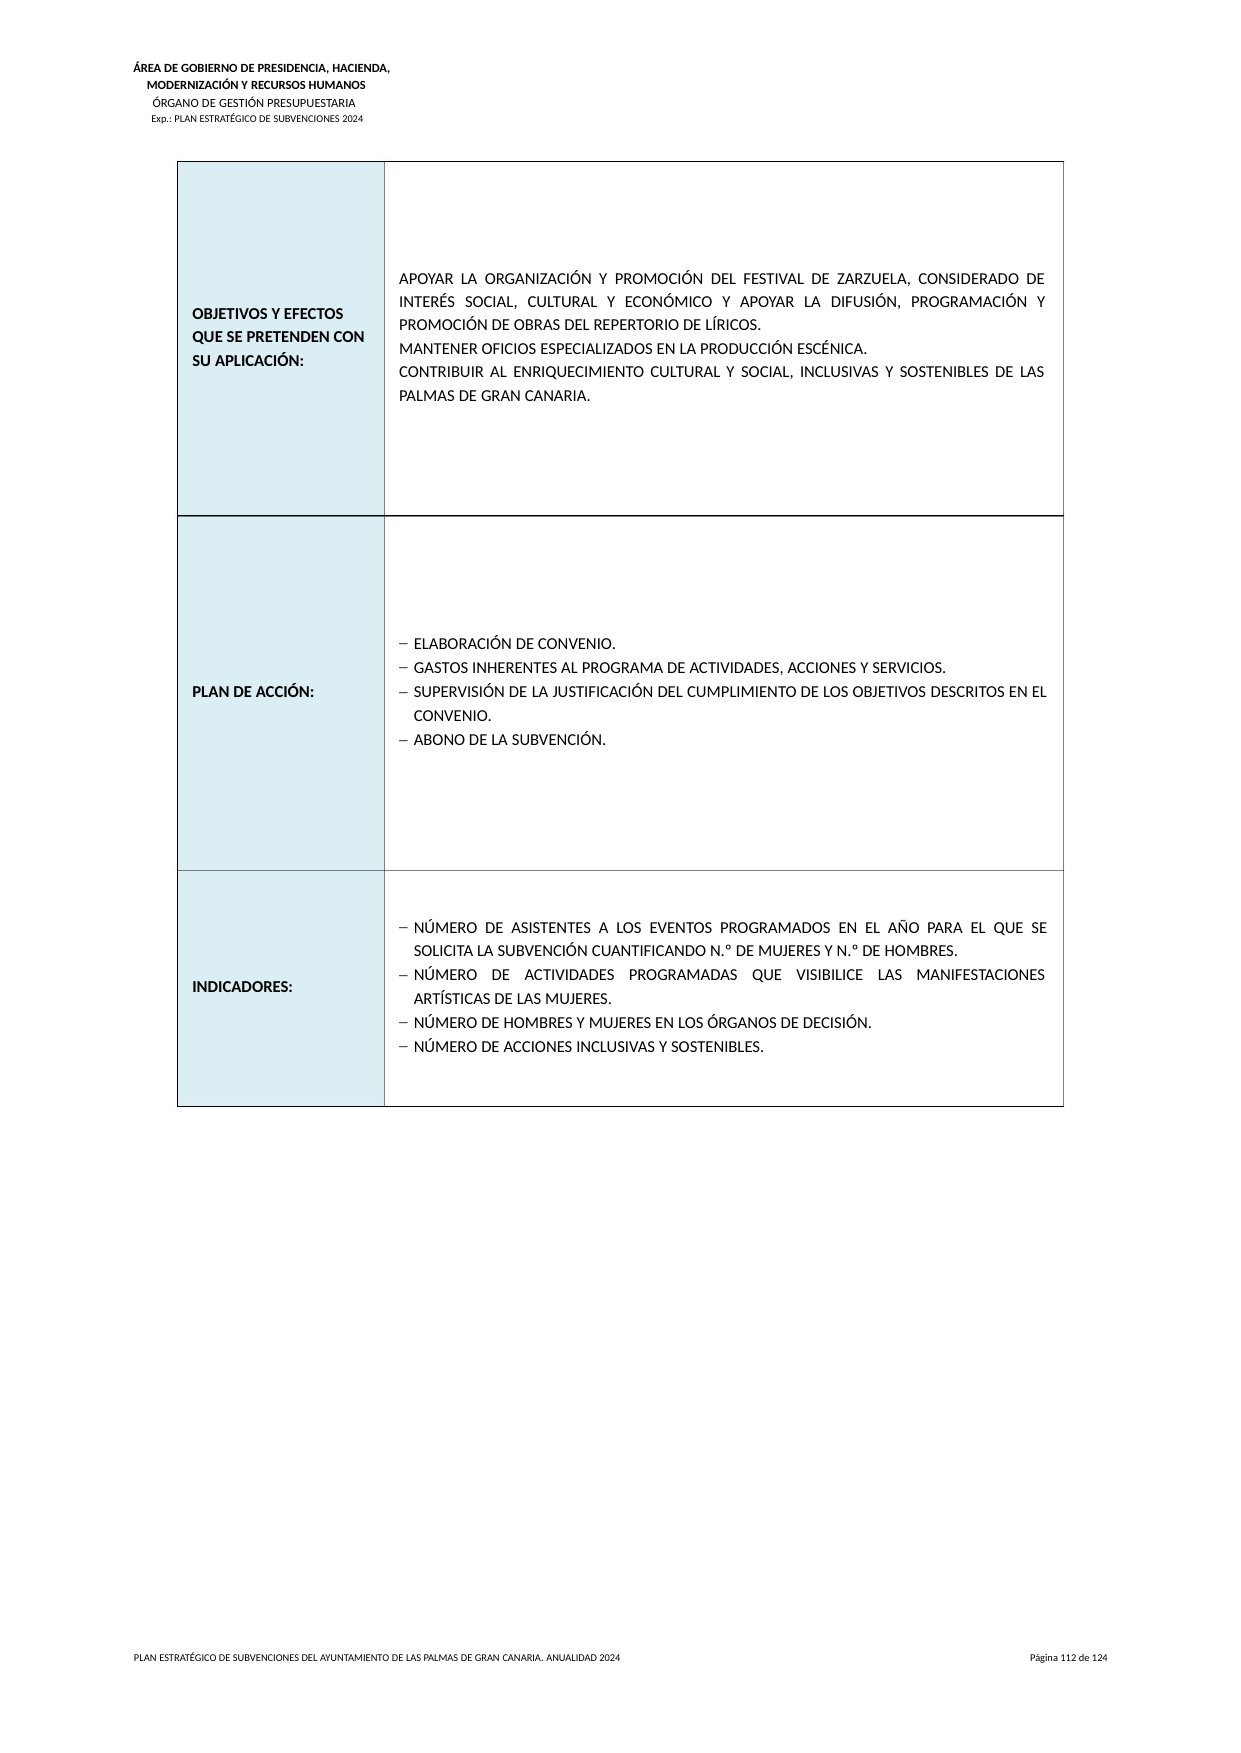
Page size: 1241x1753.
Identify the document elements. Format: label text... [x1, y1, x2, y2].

text NÚMERO DE ACTIVIDADES PROGRAMADAS QUE VISIBILICE LAS MANIFESTACIONES [413, 964, 1073, 985]
text − [399, 728, 433, 749]
text MODERNIZACIÓN Y RECURSOS HUMANOS [147, 77, 415, 93]
text Página 112 de 124 [1030, 1652, 1123, 1664]
text ARTÍSTICAS DE LAS MUJERES. [413, 988, 1073, 1008]
text PLAN ESTRATÉGICO DE SUBVENCIONES DEL AYUNTAMIENTO DE LAS PALMAS DE GRAN CANARIA. ANUALIDAD 2024 [134, 1652, 648, 1664]
text − [399, 916, 433, 937]
text GASTOS INHERENTES AL PROGRAMA DE ACTIVIDADES, ACCIONES Y SERVICIOS. [413, 657, 972, 678]
text OBJETIVOS Y EFECTOS [192, 303, 389, 323]
text − [399, 657, 413, 677]
picture [174, 158, 1066, 1109]
text NÚMERO DE ASISTENTES A LOS EVENTOS PROGRAMADOS EN EL AÑO PARA EL QUE SE [413, 917, 1073, 937]
text − SUPERVISIÓN DE LA JUSTIFICACIÓN DEL CUMPLIMIENTO DE LOS OBJETIVOS DESCRITOS EN EL [399, 681, 1073, 702]
text − [399, 963, 433, 984]
text QUE SE PRETENDEN CON [192, 326, 389, 347]
text Exp.: PLAN ESTRATÉGICO DE SUBVENCIONES 2024 [151, 112, 415, 125]
text ÓRGANO DE GESTIÓN PRESUPUESTARIA [152, 95, 415, 110]
text PLAN DE ACCIÓN: [192, 681, 339, 701]
text INTERÉS SOCIAL, CULTURAL Y ECONÓMICO Y APOYAR LA DIFUSIÓN, PROGRAMACIÓN Y [399, 291, 1074, 312]
text APOYAR LA ORGANIZACIÓN Y PROMOCIÓN DEL FESTIVAL DE ZARZUELA, CONSIDERADO DE [399, 268, 1074, 288]
text ABONO DE LA SUBVENCIÓN. [413, 729, 631, 750]
text − [399, 1036, 413, 1056]
text − [399, 632, 433, 653]
text MANTENER OFICIOS ESPECIALIZADOS EN LA PRODUCCIÓN ESCÉNICA. [399, 338, 1074, 358]
text CONTRIBUIR AL ENRIQUECIMIENTO CULTURAL Y SOCIAL, INCLUSIVAS Y SOSTENIBLES DE LAS [399, 361, 1074, 382]
text INDICADORES: [192, 976, 318, 997]
text CONVENIO. [413, 705, 517, 726]
text NÚMERO DE HOMBRES Y MUJERES EN LOS ÓRGANOS DE DECISIÓN. [413, 1012, 898, 1033]
text ÁREA DE GOBIERNO DE PRESIDENCIA, HACIENDA, [133, 60, 415, 75]
text PALMAS DE GRAN CANARIA. [399, 385, 1074, 405]
text PROMOCIÓN DE OBRAS DEL REPERTORIO DE LÍRICOS. [399, 314, 1074, 335]
text SU APLICACIÓN: [192, 350, 389, 370]
text ELABORACIÓN DE CONVENIO. [413, 633, 972, 653]
text NÚMERO DE ACCIONES INCLUSIVAS Y SOSTENIBLES. [413, 1036, 898, 1057]
text SOLICITA LA SUBVENCIÓN CUANTIFICANDO N.º DE MUJERES Y N.º DE HOMBRES. [413, 940, 1073, 961]
text − [399, 1011, 433, 1032]
